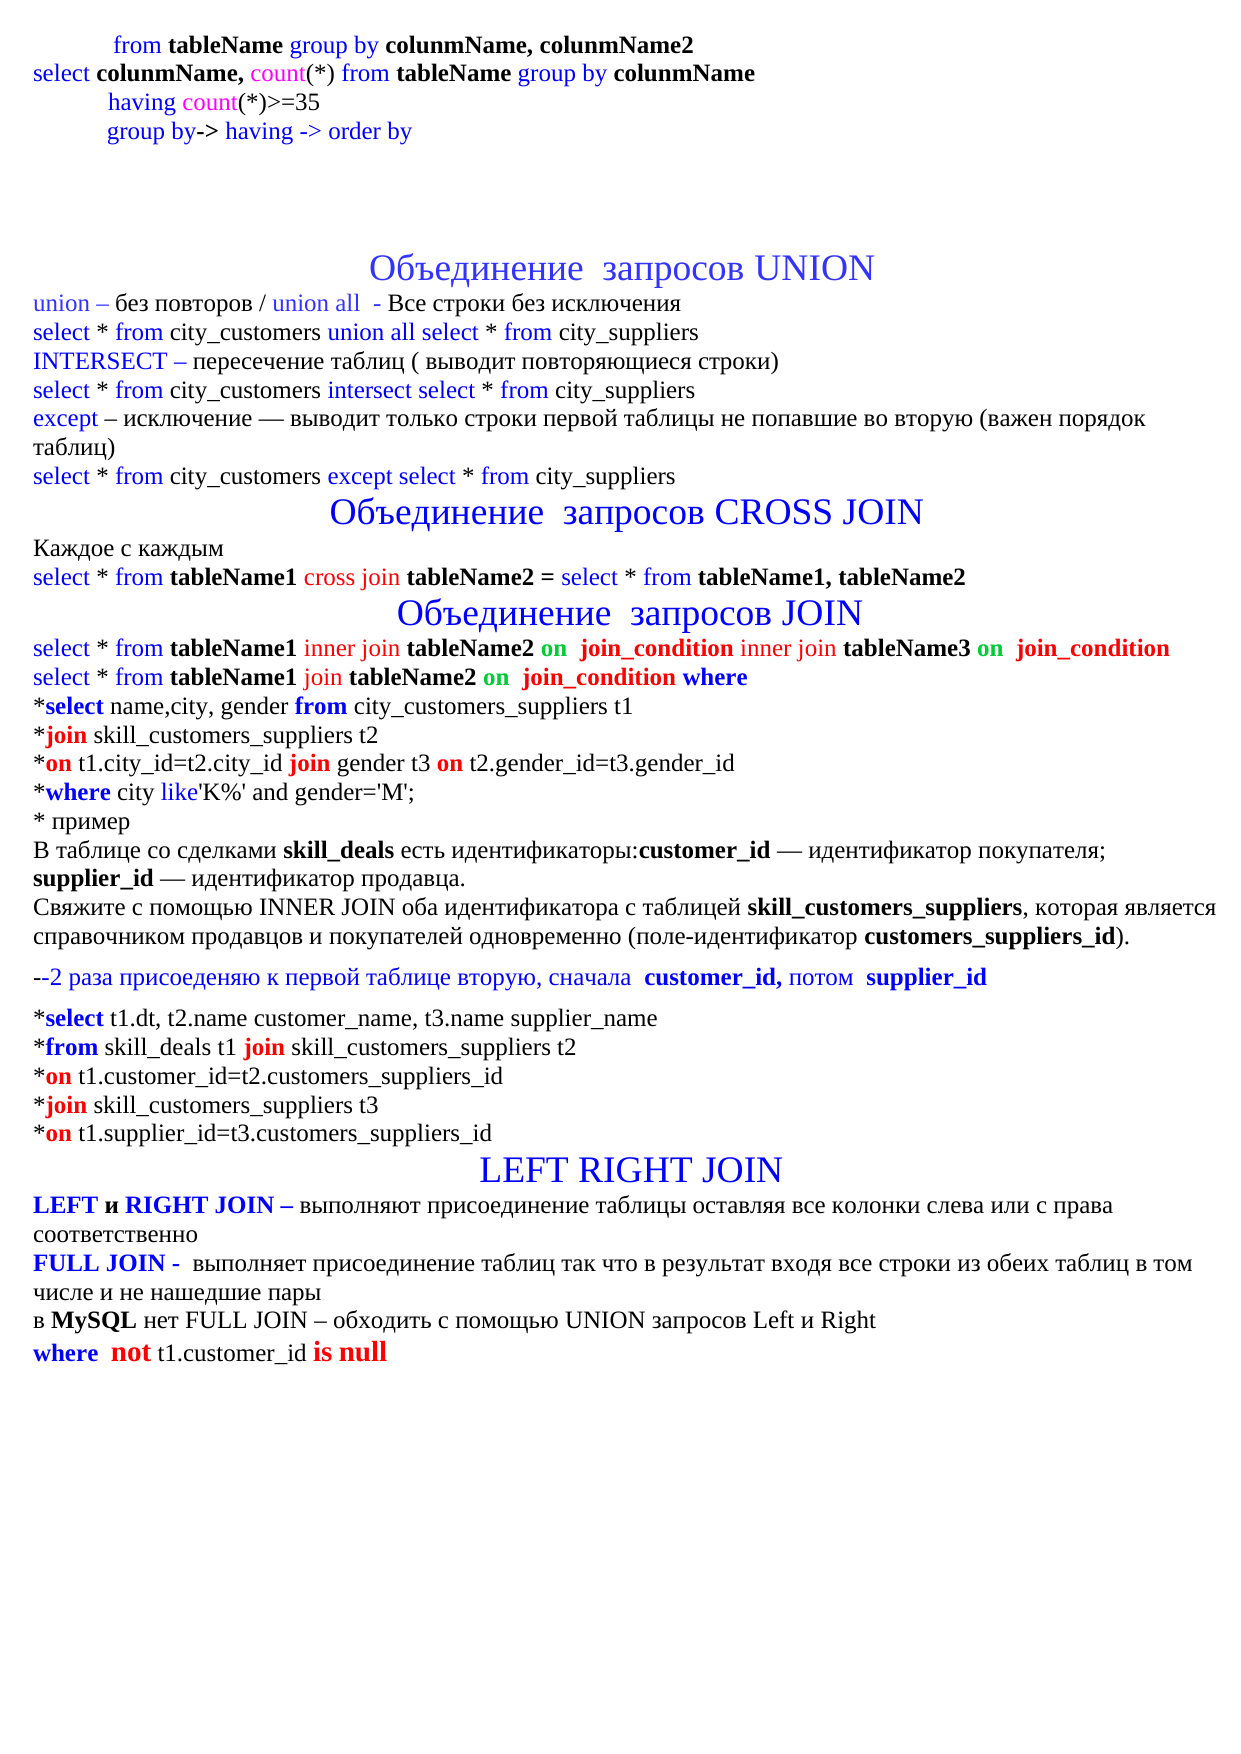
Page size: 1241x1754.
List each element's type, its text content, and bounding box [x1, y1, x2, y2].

text Объединение запросов JOIN [33, 590, 1220, 633]
text FULL JOIN - выполняет присоединение таблиц так что в результат входя все строки из обеих таблиц в том числе и не нашедшие пары [33, 1248, 1220, 1305]
text *select name,city, gender from city_customers_suppliers t1 *join skill_customers_suppliers t2 *on t1.city_id=t2.city_id join gender t3 on t2.gender_id=t3.gender_id *where city like'K%' and gender='M'; [33, 691, 1220, 806]
text select * from city_customers intersect select * from city_suppliers [33, 375, 1220, 403]
text *select t1.dt, t2.name customer_name, t3.name supplier_name *from skill_deals t1 join skill_customers_suppliers t2 *on t1.customer_id=t2.customers_suppliers_id *join skill_customers_suppliers t3 *on t1.supplier_id=t3.customers_suppliers_id [33, 1003, 1220, 1147]
text from tableName group by colunmName, сolunmName2 [33, 30, 1220, 58]
text select * from city_customers union all select * from city_suppliers [33, 317, 1220, 346]
text except – исключение — выводит только строки первой таблицы не попавшие во вторую (важен порядок таблиц) [33, 403, 1220, 461]
text --2 раза присоеденяю к первой таблице вторую, сначала customer_id, потом supplier_id [33, 962, 1217, 991]
text * пример [33, 806, 1220, 835]
text Объединение запросов UNION [33, 245, 1220, 288]
text select * from city_customers except select * from city_suppliers [33, 461, 1220, 490]
text LEFT и RIGHT JOIN – выполняют присоединение таблицы оставляя все колонки слева или с права соответственно [33, 1190, 1220, 1248]
text where not t1.customer_id is null [33, 1334, 1220, 1368]
text В таблице со сделками skill_deals есть идентификаторы:customer_id — идентификатор покупателя; supplier_id — идентификатор продавца. [33, 835, 1220, 892]
text Свяжите с помощью INNER JOIN оба идентификатора с таблицей skill_customers_suppliers, которая является справочником продавцов и покупателей одновременно (поле-идентификатор customers_suppliers_id). [33, 892, 1217, 950]
text LEFT RIGHT JOIN [33, 1147, 1220, 1190]
text Объединение запросов CROSS JOIN [33, 490, 1220, 533]
text в MySQL нет FULL JOIN – обходить с помощью UNION запросов Left и Right [33, 1305, 1220, 1334]
text select * from tableName1 inner join tableName2 on join_condition inner join tableName3 on join_condition select * from tableName1 join tableName2 on join_condition where [33, 633, 1220, 691]
text Каждое с каждым [33, 533, 1220, 562]
text select * from tableName1 cross join tableName2 = select * from tableName1, tableName2 [33, 562, 1220, 590]
text union – без повторов / union all - Все строки без исключения [33, 288, 1220, 317]
text INTERSECT – пересечение таблиц ( выводит повторяющиеся строки) [33, 346, 1220, 375]
text select colunmName, count(*) from tableName group by colunmName having count(*)>=35 group by-> having -> order by [33, 58, 1220, 145]
